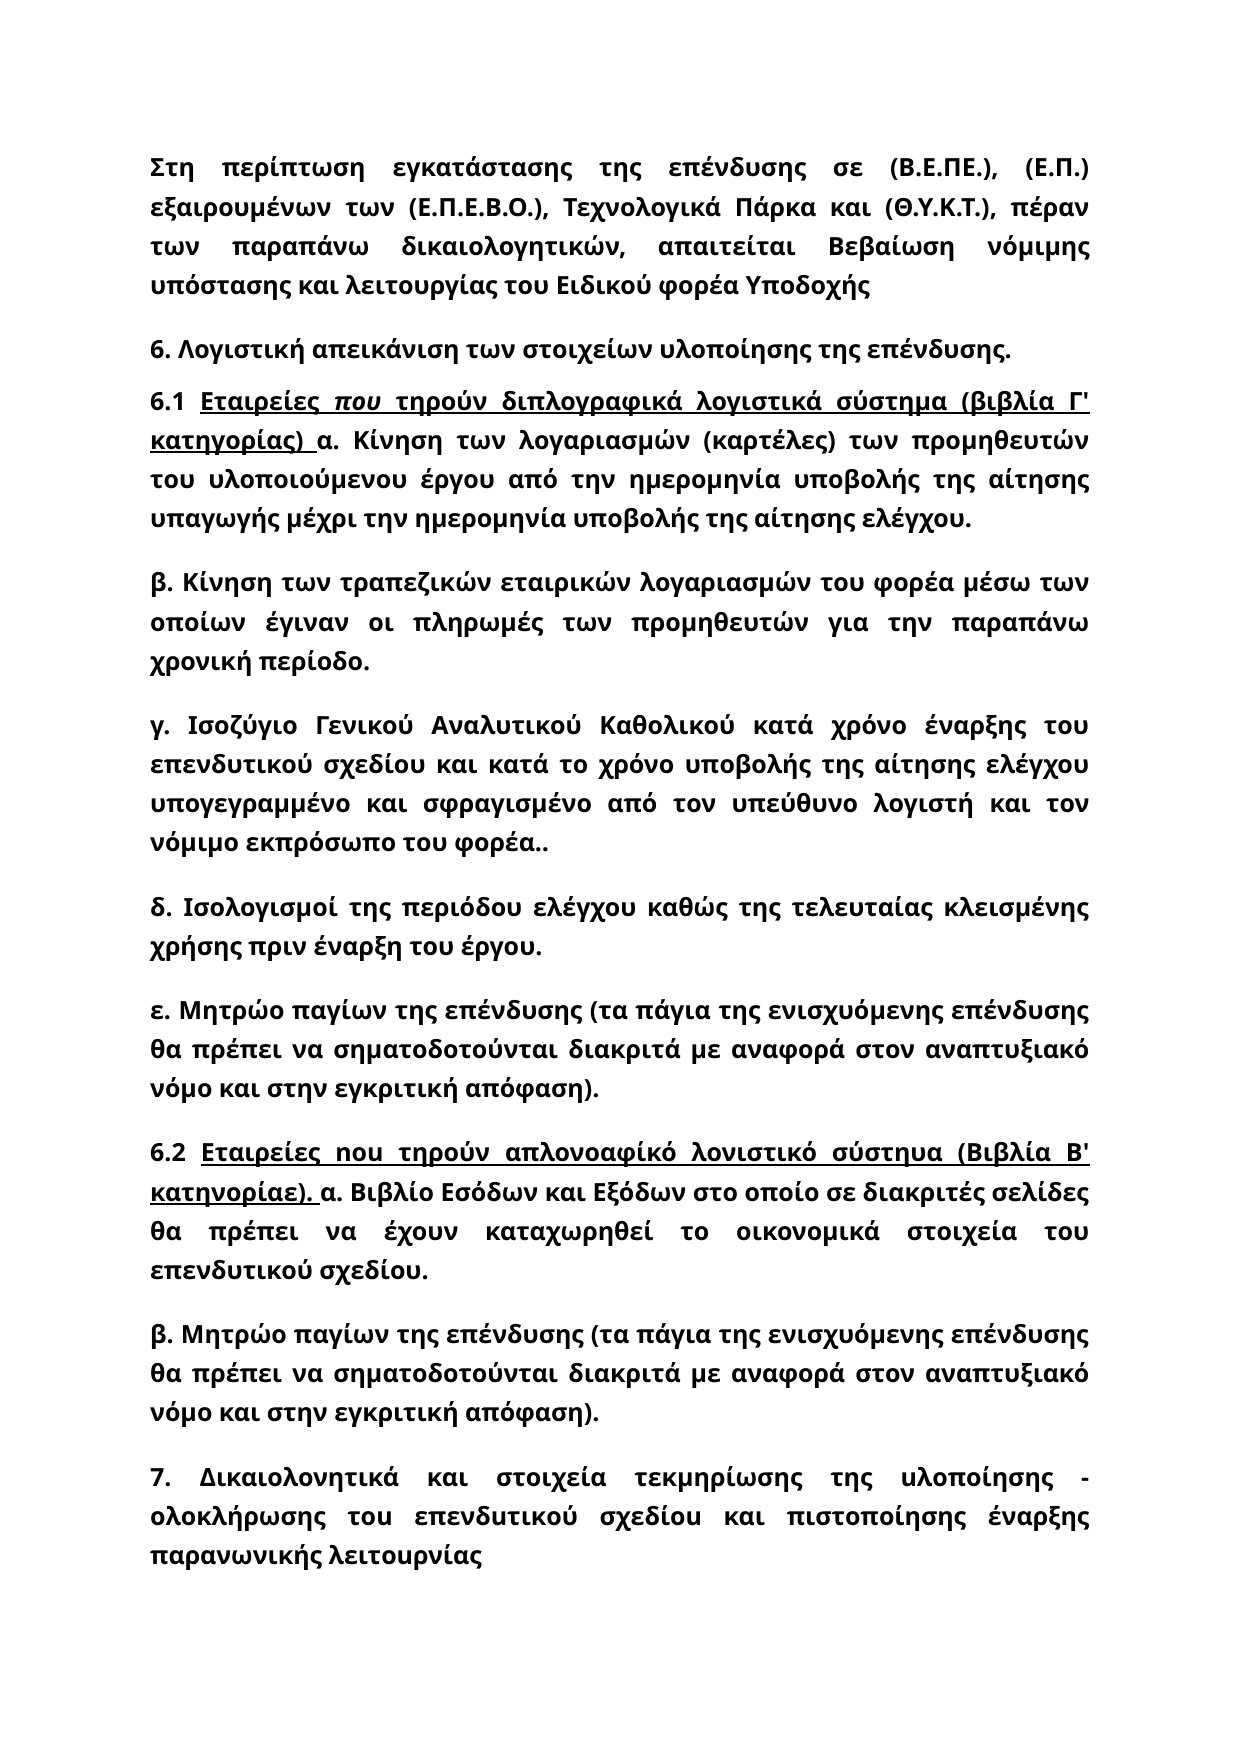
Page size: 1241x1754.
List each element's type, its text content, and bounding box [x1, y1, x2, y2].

text β. Κίνηση των τραπεζικών εταιρικών λογαριασμών του φορέα μέσω των οποίων έγιναν οι πληρωμές των προμηθευτών για την παραπάνω χρονική περίοδο. [150, 565, 1090, 677]
text δ. Ισολογισμοί της περιόδου ελέγχου καθώς της τελευταίας κλεισμένης χρήσης πριν έναρξη του έργου. [150, 889, 1090, 962]
text 6. Λογιστική απεικάνιση των στοιχείων υλοποίησης της επένδυσης. [150, 332, 1090, 366]
text 7. Δικαιολονητικά και στοιχεία τεκμηρίωσης της uλoπoίησης - ολοκλήρωσης τou επενδuτικoύ σχεδίou και πιστοποίησης έναρξης παρανωνικής λειτouρνίας [150, 1459, 1090, 1572]
text Στη περίπτωση εγκατάστασης της επένδυσης σε (Β.Ε.ΠΕ.), (Ε.Π.) εξαιρουμένων των (Ε.Π.Ε.Β.Ο.), Τεχνολογικά Πάρκα και (Θ.Υ.Κ.Τ.), πέραν των παραπάνω δικαιολογητικών, απαιτείται Βεβαίωση νόμιμης υπόστασης και λειτουργίας του Ειδικού φορέα Υποδοχής [150, 150, 1090, 302]
text β. Μητρώο παγίων της επένδυσης (τα πάγια της ενισχυόμενης επένδυσης θα πρέπει να σηματοδοτούνται διακριτά με αναφορά στον αναπτυξιακό νόμο και στην εγκριτική απόφαση). [150, 1317, 1090, 1429]
text ε. Μητρώο παγίων της επένδυσης (τα πάγια της ενισχυόμενης επένδυσης θα πρέπει να σηματοδοτούνται διακριτά με αναφορά στον αναπτυξιακό νόμο και στην εγκριτική απόφαση). [150, 992, 1090, 1105]
text 6.2 Εταιρείες nou τηρούν απλονοαφίκό λονιστικό σύστηυα (Βιβλία Β' κατηνορίαε). α. Βιβλίο Εσόδων και Εξόδων στο οποίο σε διακριτές σελίδες θα πρέπει να έχουν καταχωρηθεί το οικονομικά στοιχεία του επενδυτικού σχεδίου. [150, 1135, 1090, 1287]
text γ. Ισοζύγιο Γενικού Αναλυτικού Καθολικού κατά χρόνο έναρξης του επενδυτικού σχεδίου και κατά το χρόνο υποβολής της αίτησης ελέγχου υπογεγραμμένο και σφραγισμένο από τον υπεύθυνο λογιστή και τον νόμιμο εκπρόσωπο του φορέα.. [150, 707, 1090, 859]
text 6.1 Εταιρείες που τηρούν διπλογραφικά λογιστικά σύστημα (βιβλία Γ' κατηγορίας) α. Κίνηση των λογαριασμών (καρτέλες) των προμηθευτών του υλοποιούμενου έργου από την ημερομηνία υποβολής της αίτησης υπαγωγής μέχρι την ημερομηνία υποβολής της αίτησης ελέγχου. [150, 383, 1090, 535]
